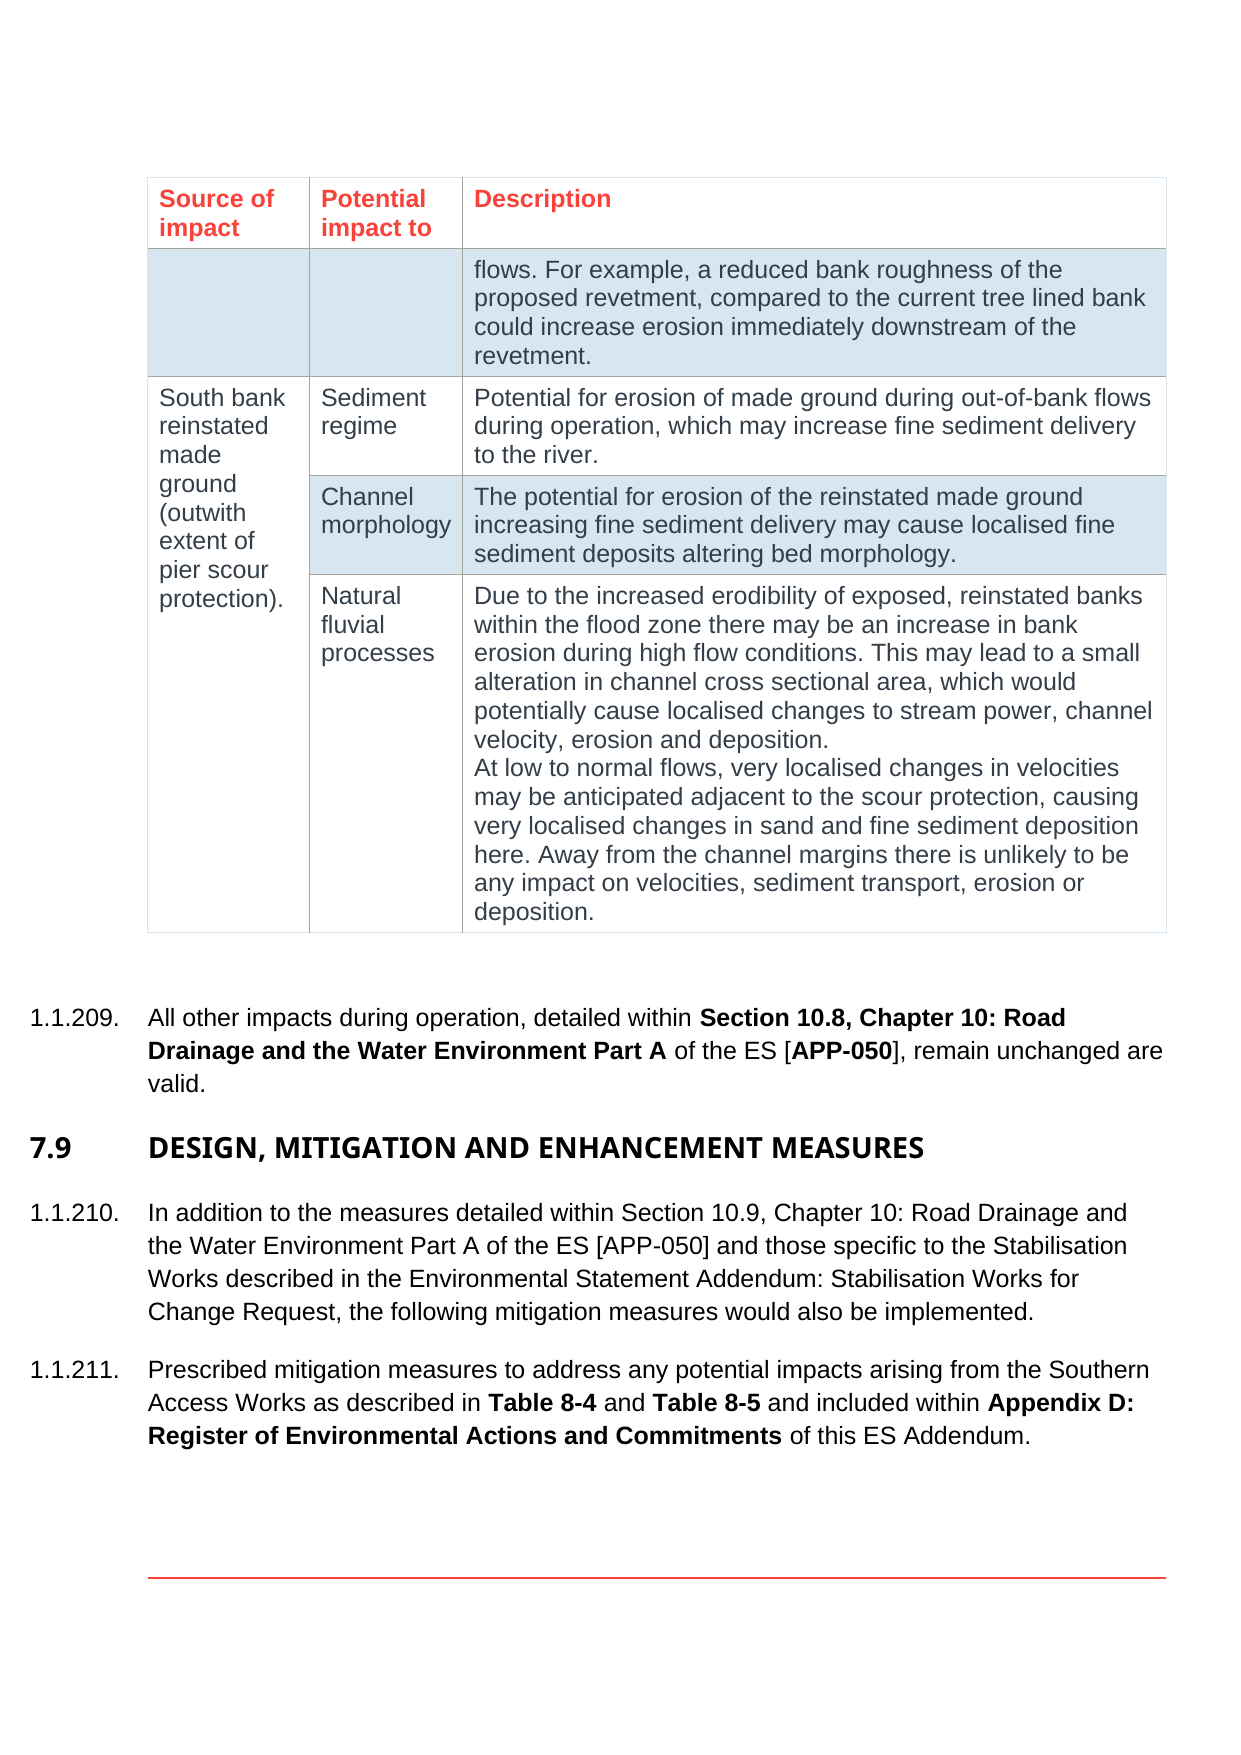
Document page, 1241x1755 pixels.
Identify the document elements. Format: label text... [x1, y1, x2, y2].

table_header Potential impact to [310, 178, 462, 248]
table_cell South bank reinstated made ground (outwith extent of pier scour protection). [148, 377, 309, 932]
table_cell The potential for erosion of the reinstated made ground increasing fine sediment delivery may cause localised fine sediment deposits altering bed morphology. [463, 476, 1166, 574]
table_cell [310, 249, 462, 376]
table_header Description [463, 178, 1166, 248]
table_cell Due to the increased erodibility of exposed, reinstated banks within the flood zone there may be an increase in bank erosion during high flow conditions. This may lead to a small alteration in channel cross sectional area, which would potentially cause localised changes to stream power, channel velocity, erosion and deposition. At low to normal flows, very localised changes in velocities may be anticipated adjacent to the scour protection, causing very localised changes in sand and fine sediment deposition here. Away from the channel margins there is unlikely to be any impact on velocities, sediment transport, erosion or deposition. [463, 575, 1166, 932]
table_cell [148, 249, 309, 376]
table_cell Potential for erosion of made ground during out-of-bank flows during operation, which may increase fine sediment delivery to the river. [463, 377, 1166, 475]
table_header Source of impact [148, 178, 309, 248]
list All other impacts during operation, detailed within Section 10.8, Chapter 10: Road Drainage and the Water Environment Part A of the ES [APP-050], remain unchanged are valid. [29, 1003, 1166, 1098]
list Prescribed mitigation measures to address any potential impacts arising from the Southern Access Works as described in Table 8-4 and Table 8-5 and included within Appendix D: Register of Environmental Actions and Commitments of this ES Addendum. [29, 1355, 1166, 1450]
subtitle design, mitigation and enhancement measures [29, 1127, 1166, 1167]
list In addition to the measures detailed within Section 10.9, Chapter 10: Road Drainage and the Water Environment Part A of the ES [APP-050] and those specific to the Stabilisation Works described in the Environmental Statement Addendum: Stabilisation Works for Change Request, the following mitigation measures would also be implemented. [29, 1198, 1166, 1326]
table_cell Natural fluvial processes [310, 575, 462, 932]
table_cell flows. For example, a reduced bank roughness of the proposed revetment, compared to the current tree lined bank could increase erosion immediately downstream of the revetment. [463, 249, 1166, 376]
table_cell Channel morphology [310, 476, 462, 574]
table_cell Sediment regime [310, 377, 462, 475]
